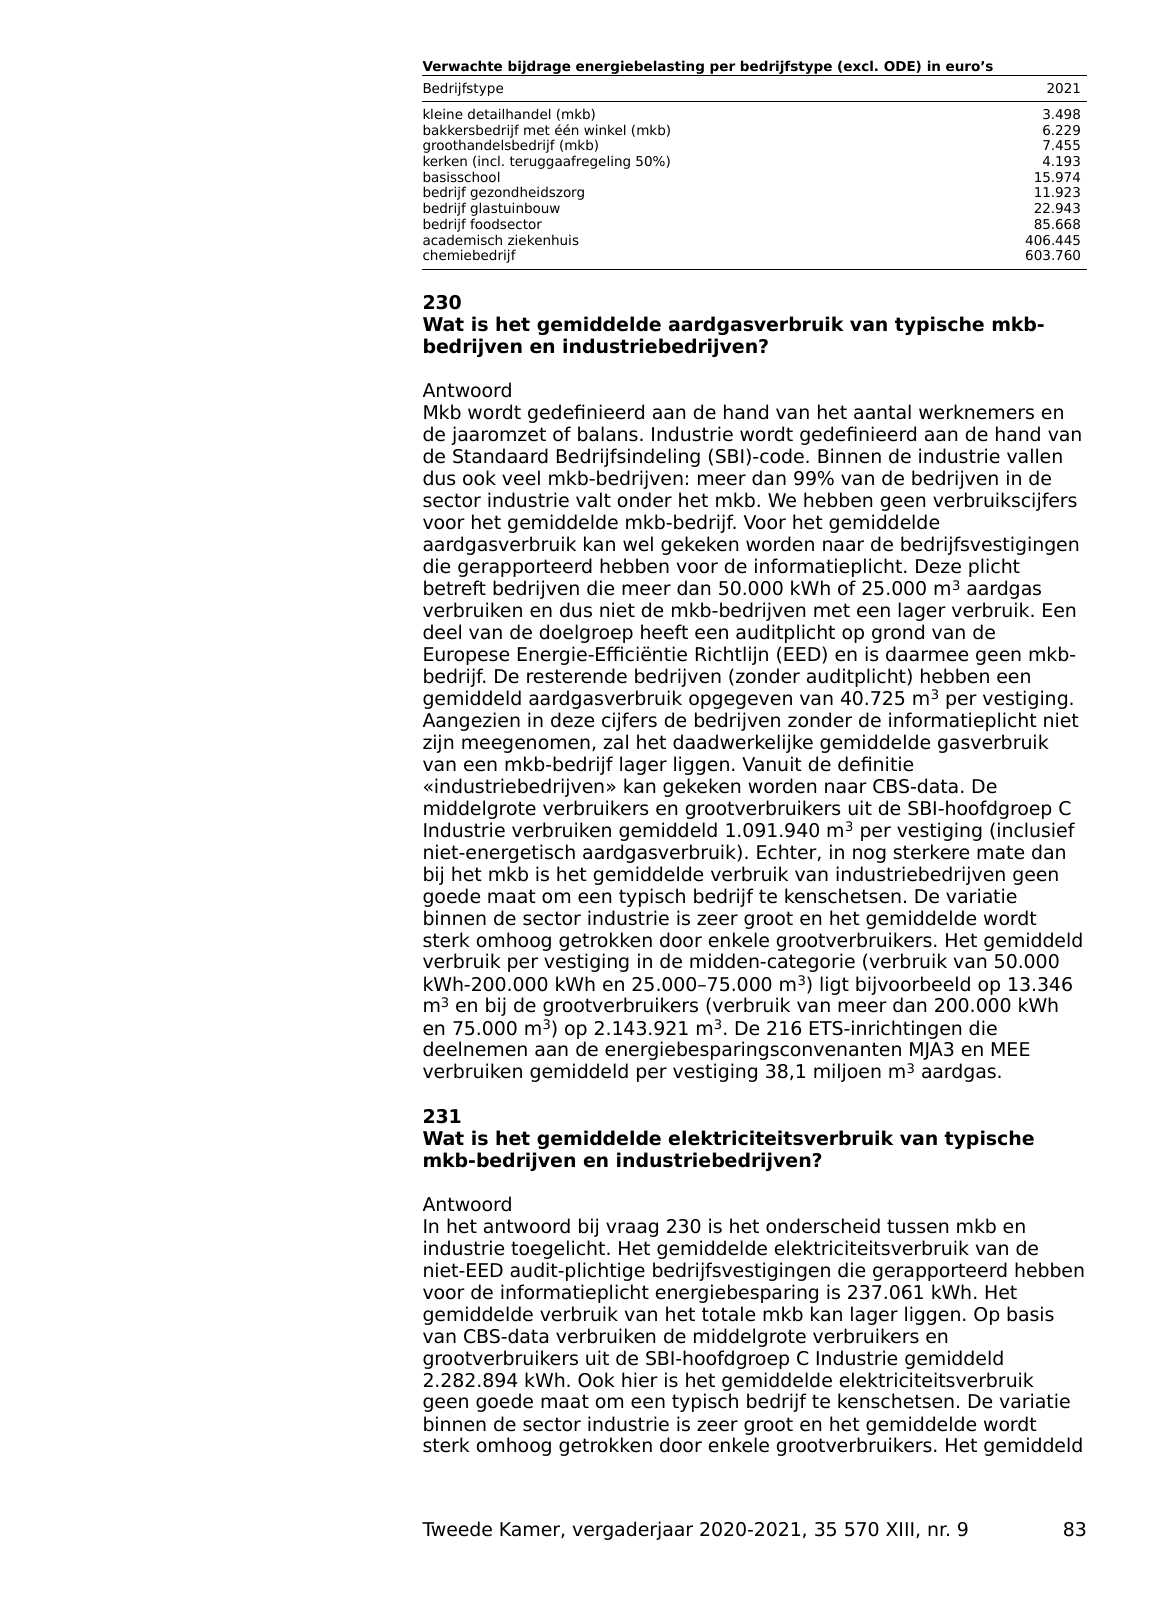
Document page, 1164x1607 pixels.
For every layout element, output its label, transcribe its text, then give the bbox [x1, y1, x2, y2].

text Antwoord [422, 1194, 1087, 1216]
table_cell groothandelsbedrijf (mkb) [422, 138, 954, 154]
table_cell 7.455 [954, 138, 1087, 154]
table_cell 3.498 [954, 102, 1087, 122]
table_cell Bedrijfstype [422, 76, 954, 101]
table_cell 406.445 [954, 233, 1087, 248]
table_cell kleine detailhandel (mkb) [422, 102, 954, 122]
table_cell 603.760 [954, 248, 1087, 269]
text 231 [422, 1106, 1087, 1127]
table_cell bakkersbedrijf met één winkel (mkb) [422, 123, 954, 138]
table_cell bedrijf glastuinbouw [422, 201, 954, 217]
table_cell basisschool [422, 170, 954, 185]
table_cell 11.923 [954, 185, 1087, 201]
table_cell 4.193 [954, 154, 1087, 169]
table_cell chemiebedrijf [422, 248, 954, 269]
table_cell 6.229 [954, 123, 1087, 138]
table_cell 15.974 [954, 170, 1087, 185]
table_cell 2021 [954, 76, 1087, 101]
text In het antwoord bij vraag 230 is het onderscheid tussen mkb en industrie toegelicht. Het gemiddelde elektriciteitsverbruik van de niet-EED audit-plichtige bedrijfsvestigingen die gerapporteerd hebben voor de informatieplicht energiebesparing is 237.061 kWh. Het gemiddelde verbruik van het totale mkb kan lager liggen. Op basis van CBS-data verbruiken de middelgrote verbruikers en grootverbruikers uit de SBI-hoofdgroep C Industrie gemiddeld 2.282.894 kWh. Ook hier is het gemiddelde elektriciteitsverbruik geen goede maat om een typisch bedrijf te kenschetsen. De variatie binnen de sector industrie is zeer groot en het gemiddelde wordt sterk omhoog getrokken door enkele grootverbruikers. Het gemiddeld [422, 1216, 1087, 1457]
text Wat is het gemiddelde aardgasverbruik van typische mkb-bedrijven en industriebedrijven? [422, 314, 1087, 358]
table_cell bedrijf foodsector [422, 217, 954, 232]
table_cell 85.668 [954, 217, 1087, 232]
table_cell kerken (incl. teruggaafregeling 50%) [422, 154, 954, 169]
table_header Verwachte bijdrage energiebelasting per bedrijfstype (excl. ODE) in euro’s [422, 59, 1087, 75]
text Antwoord [422, 380, 1087, 402]
text 230 [422, 292, 1087, 314]
table_cell bedrijf gezondheidszorg [422, 185, 954, 201]
text Mkb wordt gedefinieerd aan de hand van het aantal werknemers en de jaaromzet of balans. Industrie wordt gedefinieerd aan de hand van de Standaard Bedrijfsindeling (SBI)-code. Binnen de industrie vallen dus ook veel mkb-bedrijven: meer dan 99% van de bedrijven in de sector industrie valt onder het mkb. We hebben geen verbruikscijfers voor het gemiddelde mkb-bedrijf. Voor het gemiddelde aardgasverbruik kan wel gekeken worden naar de bedrijfsvestigingen die gerapporteerd hebben voor de informatieplicht. Deze plicht betreft bedrijven die meer dan 50.000 kWh of 25.000 m3 aardgas verbruiken en dus niet de mkb-bedrijven met een lager verbruik. Een deel van de doelgroep heeft een auditplicht op grond van de Europese Energie-Efficiëntie Richtlijn (EED) en is daarmee geen mkb-bedrijf. De resterende bedrijven (zonder auditplicht) hebben een gemiddeld aardgasverbruik opgegeven van 40.725 m3 per vestiging. Aangezien in deze cijfers de bedrijven zonder de informatieplicht niet zijn meegenomen, zal het daadwerkelijke gemiddelde gasverbruik van een mkb-bedrijf lager liggen. Vanuit de definitie «industriebedrijven» kan gekeken worden naar CBS-data. De middelgrote verbruikers en grootverbruikers uit de SBI-hoofdgroep C Industrie verbruiken gemiddeld 1.091.940 m3 per vestiging (inclusief niet-energetisch aardgasverbruik). Echter, in nog sterkere mate dan bij het mkb is het gemiddelde verbruik van industriebedrijven geen goede maat om een typisch bedrijf te kenschetsen. De variatie binnen de sector industrie is zeer groot en het gemiddelde wordt sterk omhoog getrokken door enkele grootverbruikers. Het gemiddeld verbruik per vestiging in de midden-categorie (verbruik van 50.000 kWh-200.000 kWh en 25.000–75.000 m3) ligt bijvoorbeeld op 13.346 m3 en bij de grootverbruikers (verbruik van meer dan 200.000 kWh en 75.000 m3) op 2.143.921 m3. De 216 ETS-inrichtingen die deelnemen aan de energiebesparingsconvenanten MJA3 en MEE verbruiken gemiddeld per vestiging 38,1 miljoen m3 aardgas. [422, 402, 1087, 1083]
text Wat is het gemiddelde elektriciteitsverbruik van typische mkb-bedrijven en industriebedrijven? [422, 1127, 1087, 1171]
table_cell academisch ziekenhuis [422, 233, 954, 248]
table_cell 22.943 [954, 201, 1087, 217]
